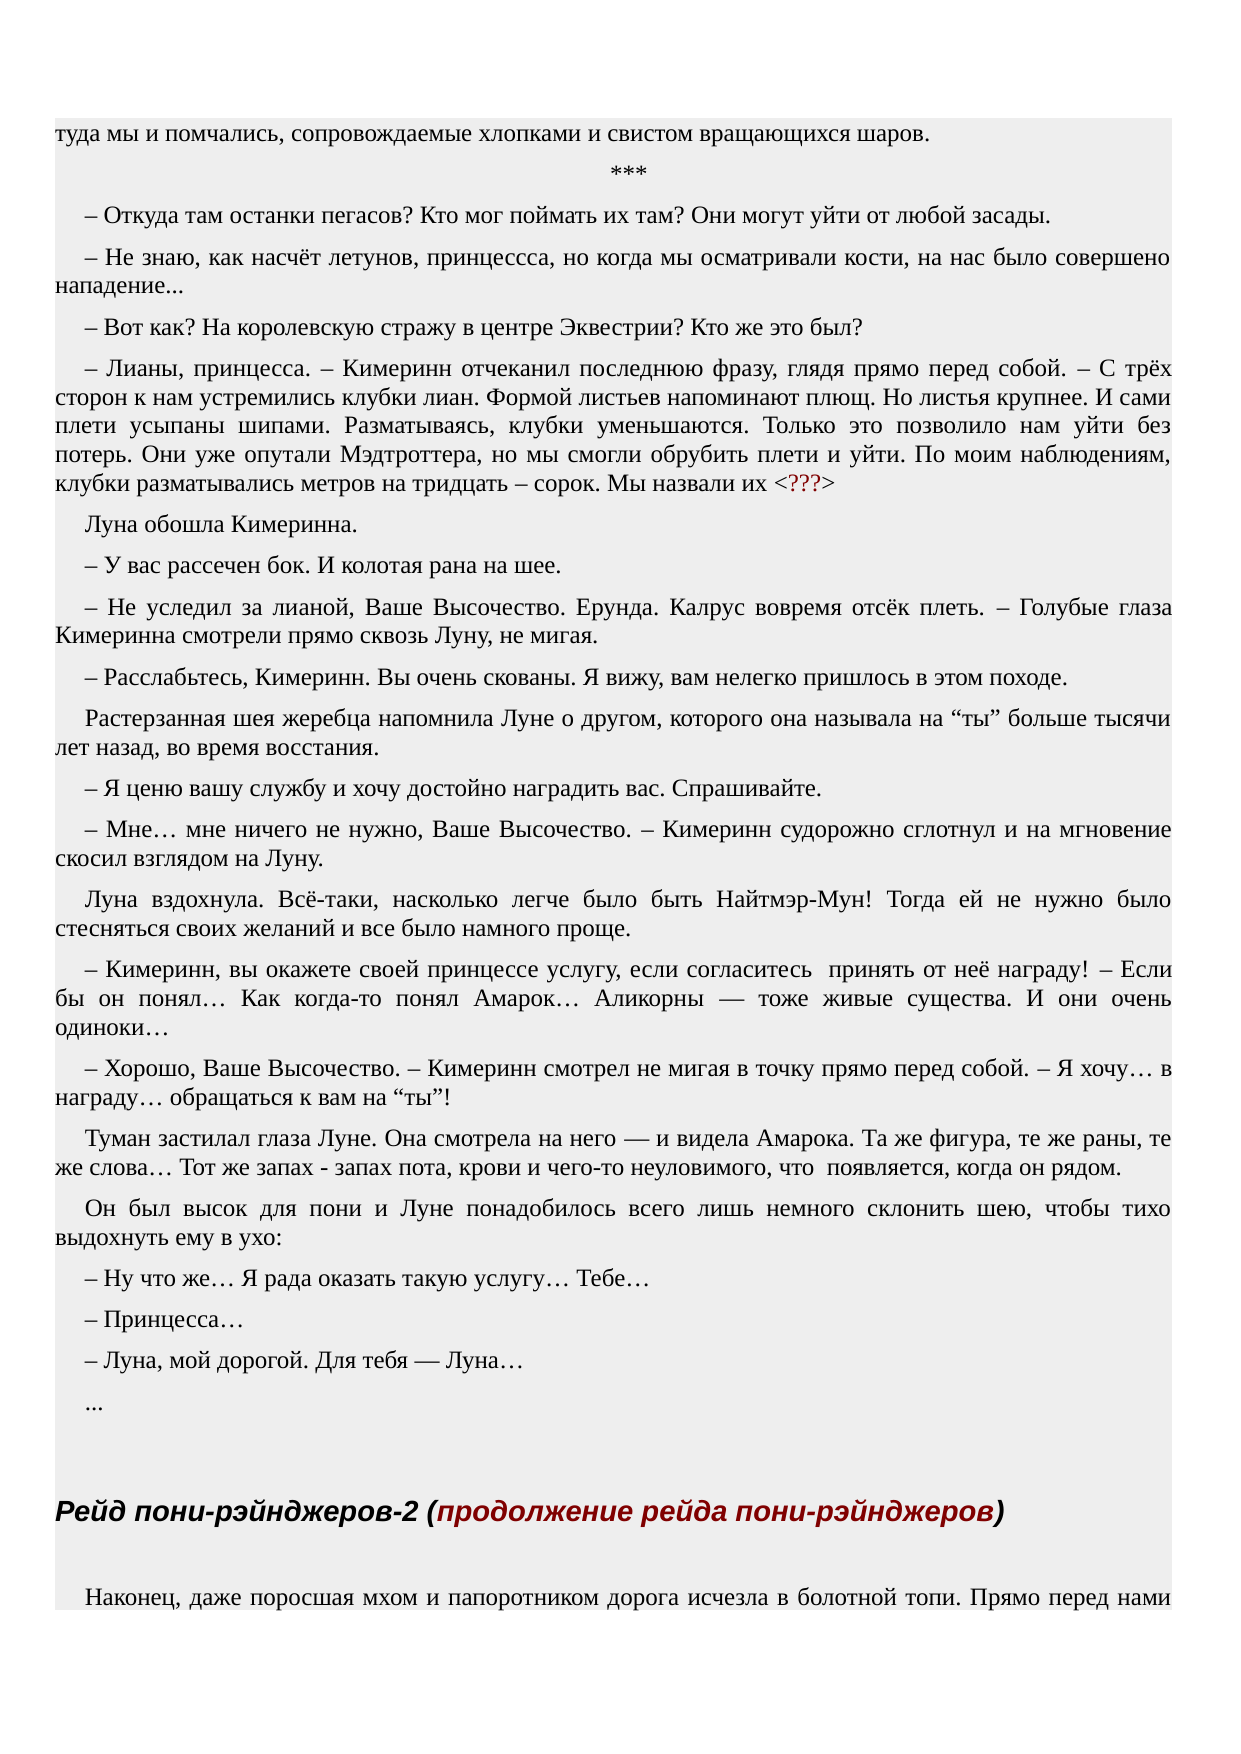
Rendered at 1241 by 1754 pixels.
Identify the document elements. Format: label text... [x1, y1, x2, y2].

text Растерзанная шея жеребца напомнила Луне о другом, которого она называла на “ты” больше тысячи лет назад, во время восстания. [55, 703, 1172, 761]
text – Вот как? На королевскую стражу в центре Эквестрии? Кто же это был? [55, 312, 1172, 341]
text *** [55, 159, 1172, 188]
text – Ну что же… Я рада оказать такую услугу… Тебе… [55, 1263, 1172, 1292]
text – Кимеринн, вы окажете своей принцессе услугу, если согласитесь принять от неё награду! – Если бы он понял… Как когда-то понял Амарок… Аликорны — тоже живые существа. И они очень одиноки… [55, 954, 1172, 1041]
text – Принцесса… [55, 1304, 1172, 1333]
text – Я ценю вашу службу и хочу достойно наградить вас. Спрашивайте. [55, 773, 1172, 802]
text ... [55, 1387, 1172, 1416]
subtitle Рейд пони-рэйнджеров-2 (продолжение рейда пони-рэйнджеров) [55, 1494, 1172, 1528]
text туда мы и помчались, сопровождаемые хлопками и свистом вращающихся шаров. [55, 118, 1172, 147]
text Луна обошла Кимеринна. [55, 509, 1172, 538]
text – Мне… мне ничего не нужно, Ваше Высочество. – Кимеринн судорожно сглотнул и на мгновение скосил взглядом на Луну. [55, 814, 1172, 872]
text Наконец, даже поросшая мхом и папоротником дорога исчезла в болотной топи. Прямо перед нами [55, 1582, 1172, 1610]
text Луна вздохнула. Всё-таки, насколько легче было быть Найтмэр-Мун! Тогда ей не нужно было стесняться своих желаний и все было намного проще. [55, 884, 1172, 942]
text – Расслабьтесь, Кимеринн. Вы очень скованы. Я вижу, вам нелегко пришлось в этом походе. [55, 662, 1172, 691]
text – Откуда там останки пегасов? Кто мог поймать их там? Они могут уйти от любой засады. [55, 201, 1172, 229]
text – Не знаю, как насчёт летунов, принцессса, но когда мы осматривали кости, на нас было совершено нападение... [55, 242, 1172, 299]
text – Лианы, принцесса. – Кимеринн отчеканил последнюю фразу, глядя прямо перед собой. – С трёх сторон к нам устремились клубки лиан. Формой листьев напоминают плющ. Но листья крупнее. И сами плети усыпаны шипами. Разматываясь, клубки уменьшаются. Только это позволило нам уйти без потерь. Они уже опутали Мэдтроттера, но мы смогли обрубить плети и уйти. По моим наблюдениям, клубки разматывались метров на тридцать – сорок. Мы назвали их <???> [55, 353, 1172, 497]
text – У вас рассечен бок. И колотая рана на шее. [55, 551, 1172, 579]
text – Луна, мой дорогой. Для тебя — Луна… [55, 1346, 1172, 1374]
text – Не уследил за лианой, Ваше Высочество. Ерунда. Калрус вовремя отсёк плеть. – Голубые глаза Кимеринна смотрели прямо сквозь Луну, не мигая. [55, 592, 1172, 649]
text – Хорошо, Ваше Высочество. – Кимеринн смотрел не мигая в точку прямо перед собой. – Я хочу… в награду… обращаться к вам на “ты”! [55, 1053, 1172, 1111]
text Туман застилал глаза Луне. Она смотрела на него — и видела Амарока. Та же фигура, те же раны, те же слова… Тот же запах - запах пота, крови и чего-то неуловимого, что появляется, когда он рядом. [55, 1123, 1172, 1181]
text Он был высок для пони и Луне понадобилось всего лишь немного склонить шею, чтобы тихо выдохнуть ему в ухо: [55, 1193, 1172, 1251]
